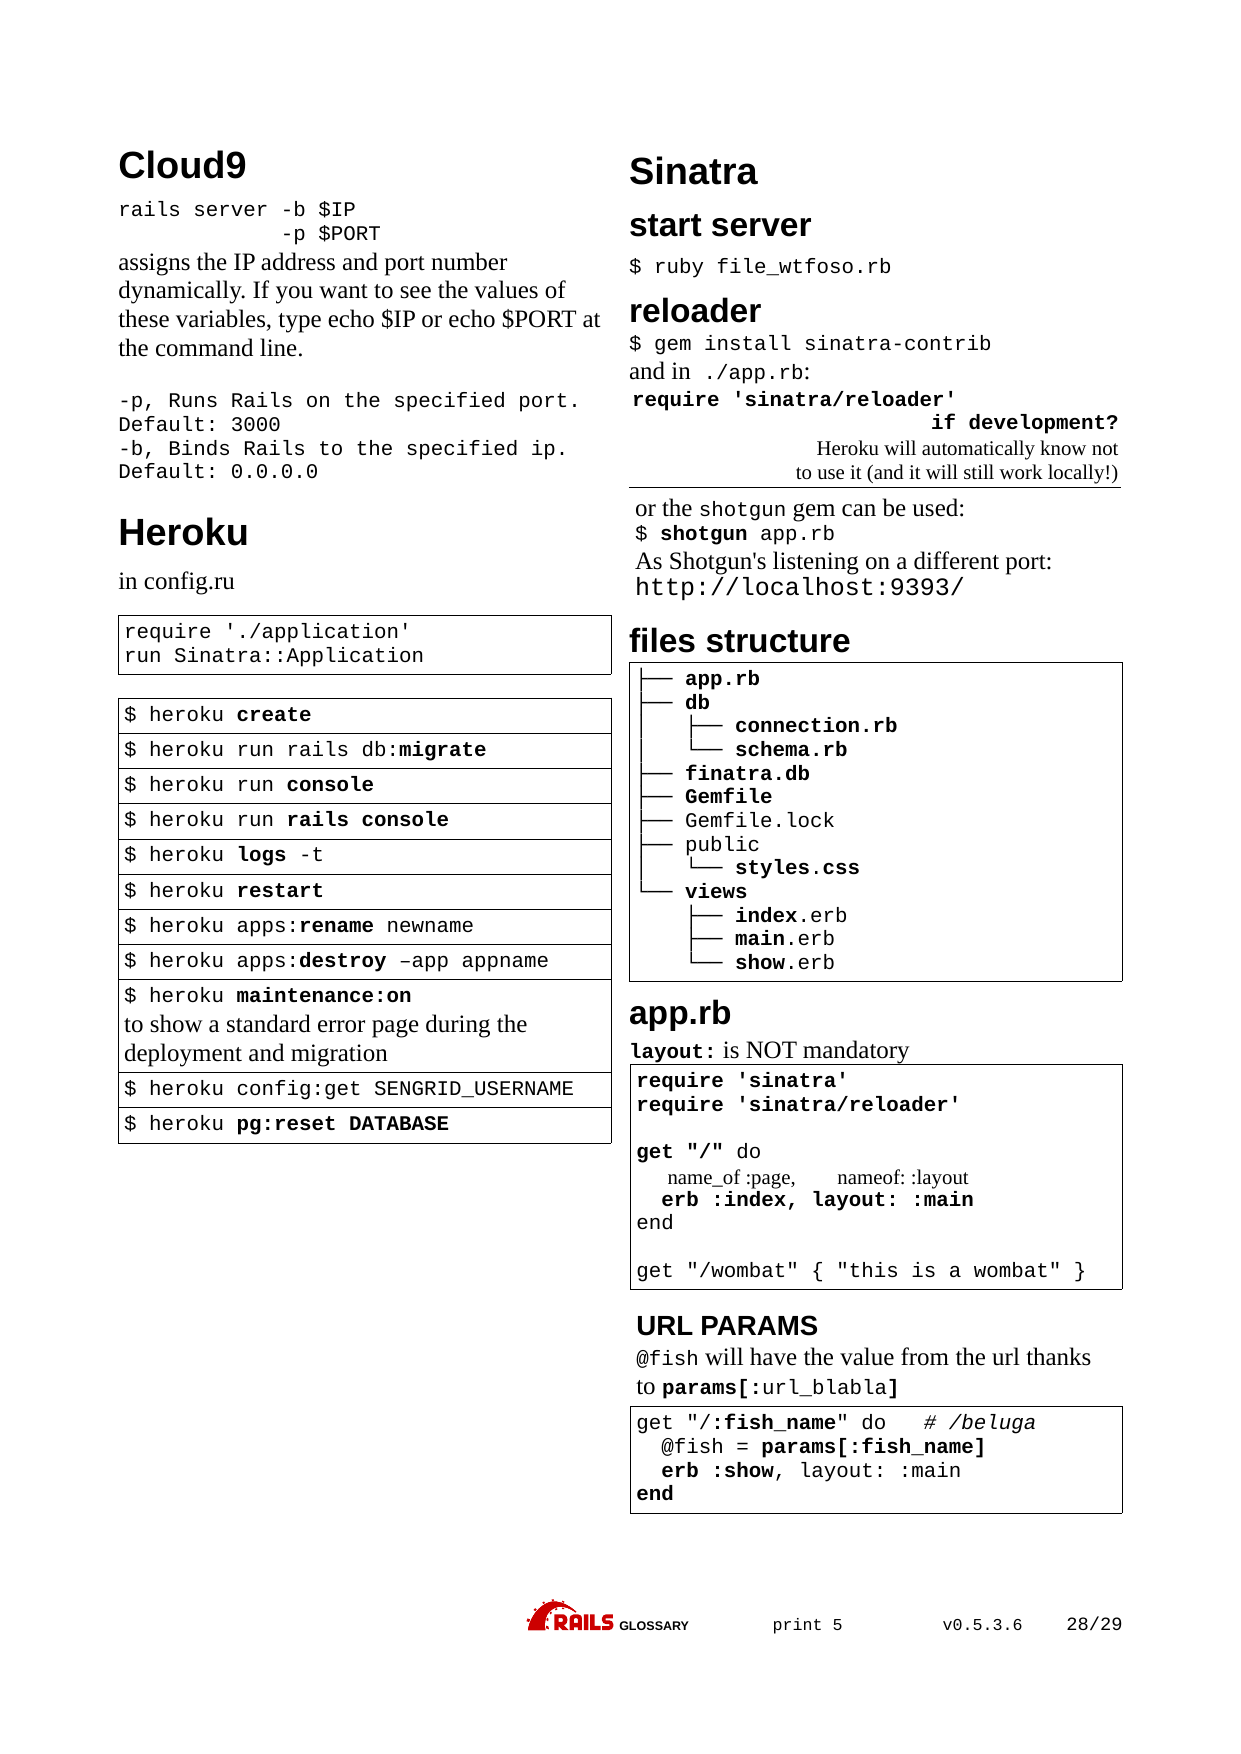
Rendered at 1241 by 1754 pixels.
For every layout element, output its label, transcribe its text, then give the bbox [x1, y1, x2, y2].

text and in ./app.rb: [629, 356, 1122, 386]
subtitle Cloud9 [118, 143, 611, 187]
table_header require 'sinatra/reloader' if development? Heroku will automatically know not to use it (and it will still work locally!) [629, 386, 1121, 487]
text -p $PORT [118, 223, 611, 247]
text -p, Runs Rails on the specified port. Default: 3000 -b, Binds Rails to the specified ip. Default: 0.0.0.0 [118, 390, 611, 485]
subtitle files structure [629, 621, 1122, 659]
subtitle reloader [629, 291, 1122, 330]
subtitle Sinatra [629, 149, 1122, 193]
subtitle start server [629, 204, 1122, 243]
text rails server -b $IP [118, 199, 611, 223]
text layout: is NOT mandatory [629, 1035, 1122, 1064]
table_cell $ heroku logs -t [119, 840, 611, 874]
subtitle app.rb [629, 993, 1122, 1032]
text in config.ru [118, 566, 611, 595]
table_cell $ heroku maintenance:on to show a standard error page during the deployment and migration [119, 980, 611, 1072]
table_cell get "/:fish_name" do # /beluga @fish = params[:fish_name] erb :show, layout: :main end [631, 1407, 1122, 1513]
table_header ├── app.rb ├── db │ ├── connection.rb │ └── schema.rb ├── finatra.db ├── Gemfile ├── Gemfile.lock ├── public │ └── styles.css └── views ├── index.erb ├── main.erb └── show.erb [630, 663, 1122, 981]
text $ gem install sinatra-contrib [629, 333, 1122, 356]
table_cell $ heroku run rails db:migrate [119, 734, 611, 768]
text $ ruby file_wtfoso.rb [629, 256, 1122, 279]
subtitle Heroku [118, 510, 611, 553]
table_cell URL PARAMS @fish will have the value from the url thanks to params[:url_blabla] [630, 1290, 1122, 1406]
text assigns the IP address and port number dynamically. If you want to see the values of these variables, type echo $IP or echo $PORT at the command line. [118, 247, 611, 362]
table_cell $ heroku config:get SENGRID_USERNAME [119, 1073, 611, 1107]
table_cell $ heroku pg:reset DATABASE [119, 1108, 611, 1142]
table_header require 'sinatra' require 'sinatra/reloader' get "/" do name_of :page, nameof: :layout erb :index, layout: :main end get "/wombat" { "this is a wombat" } [631, 1065, 1122, 1289]
table_cell $ heroku run rails console [119, 804, 611, 838]
table_cell $ heroku run console [119, 769, 611, 803]
table_cell $ heroku restart [119, 875, 611, 909]
table_header $ heroku create [119, 699, 611, 733]
table_cell $ heroku apps:destroy –app appname [119, 945, 611, 979]
table_cell $ heroku apps:rename newname [119, 910, 611, 944]
table_cell or the shotgun gem can be used: $ shotgun app.rb As Shotgun's listening on a different port: http://localhost:9393/ [629, 488, 1121, 609]
table_header require './application' run Sinatra::Application [119, 616, 611, 674]
